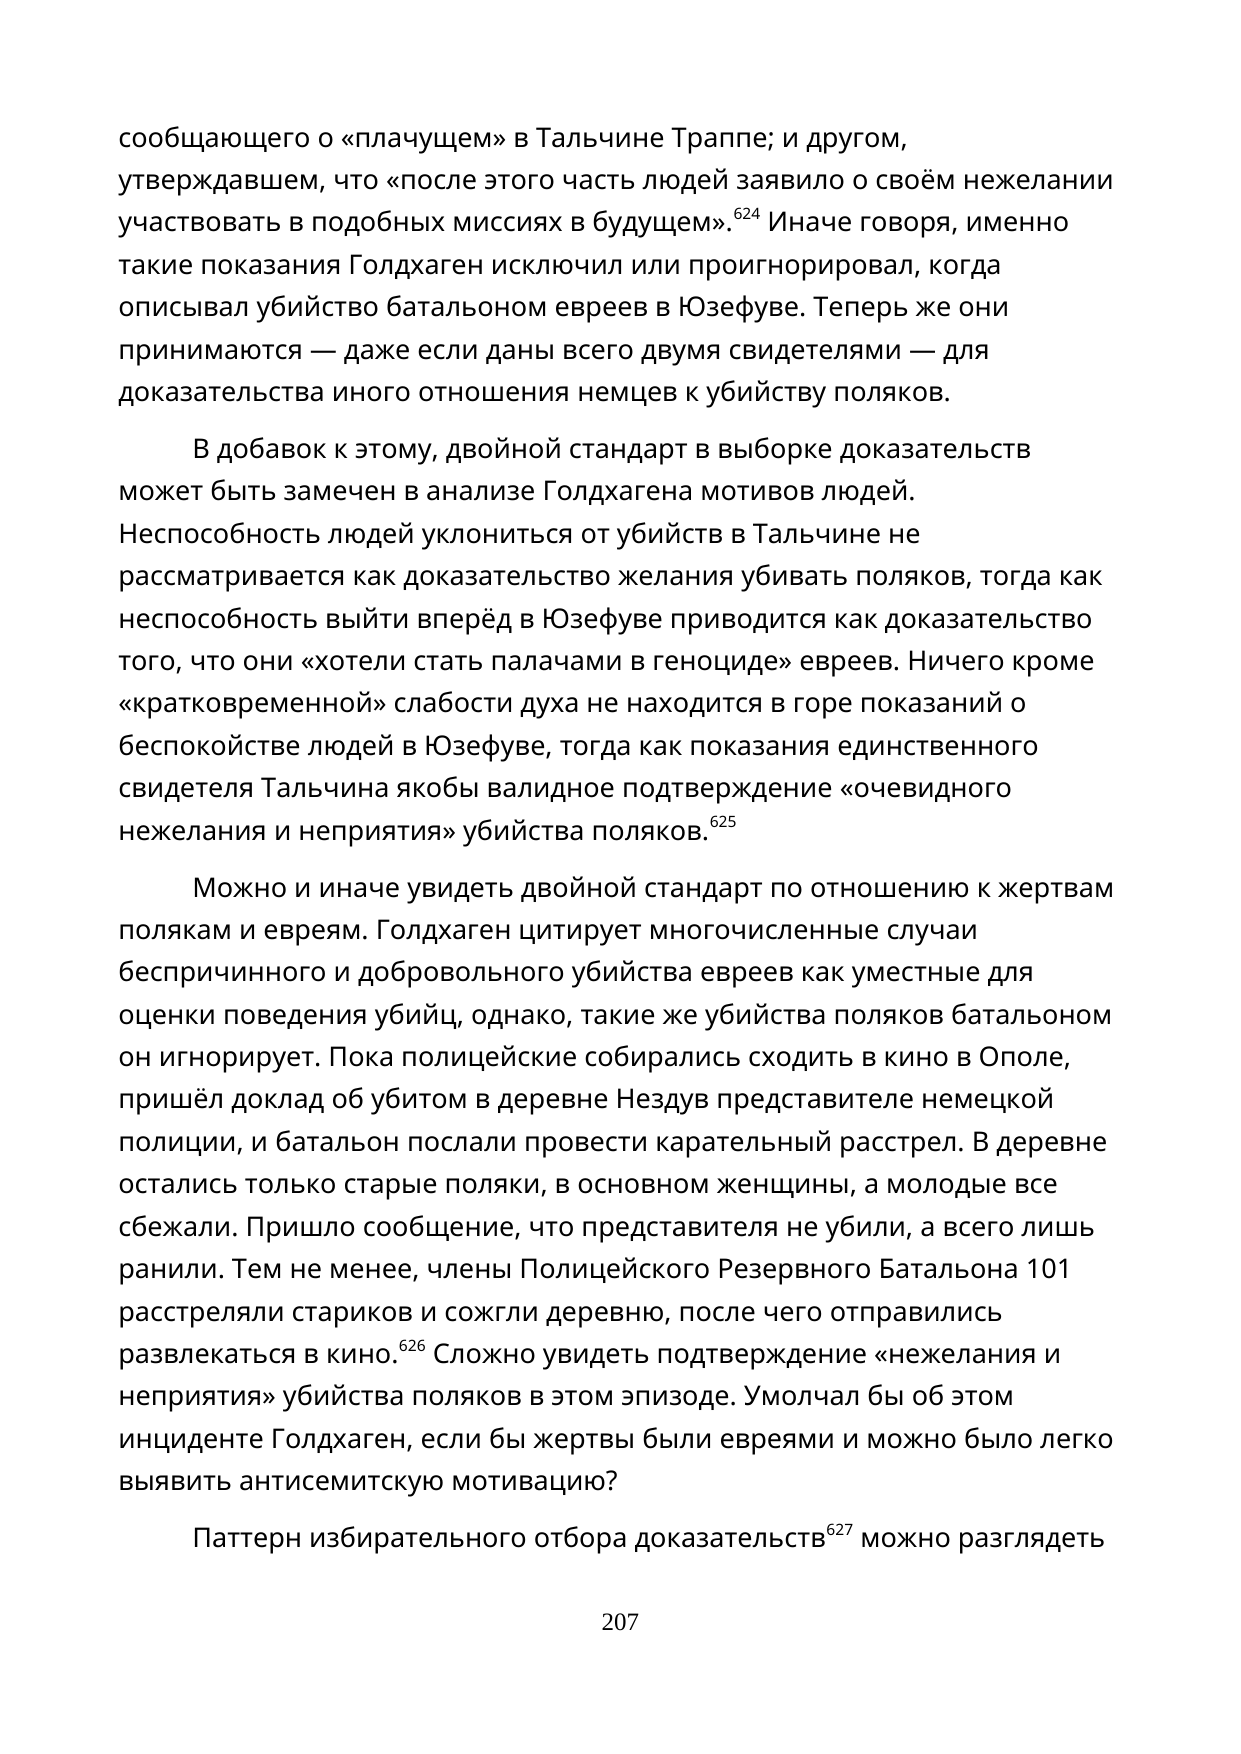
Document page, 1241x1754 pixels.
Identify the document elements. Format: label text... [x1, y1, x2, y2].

text Можно и иначе увидеть двойной стандарт по отношению к жертвам полякам и евреям. Голдхаген цитирует многочисленные случаи беспричинного и добровольного убийства евреев как уместные для оценки поведения убийц, однако, такие же убийства поляков батальоном он игнорирует. Пока полицейские собирались сходить в кино в Ополе, пришёл доклад об убитом в деревне Нездув представителе немецкой полиции, и батальон послали провести карательный расстрел. В деревне остались только старые поляки, в основном женщины, а молодые все сбежали. Пришло сообщение, что представителя не убили, а всего лишь ранили. Тем не менее, члены Полицейского Резервного Батальона 101 расстреляли стариков и сожгли деревню, после чего отправились развлекаться в кино. Сложно увидеть подтверждение «нежелания и неприятия» убийства поляков в этом эпизоде. Умолчал бы об этом инциденте Голдхаген, если бы жертвы были евреями и можно было легко выявить антисемитскую мотивацию? [118, 868, 1122, 1498]
text Паттерн избирательного отбора доказательств можно разглядеть [118, 1518, 1122, 1555]
text сообщающего о «плачущем» в Тальчине Траппе; и другом, утверждавшем, что «после этого часть людей заявило о своём нежелании участвовать в подобных миссиях в будущем». Иначе говоря, именно такие показания Голдхаген исключил или проигнорировал, когда описывал убийство батальоном евреев в Юзефуве. Теперь же они принимаются — даже если даны всего двумя свидетелями — для доказательства иного отношения немцев к убийству поляков. [118, 118, 1122, 409]
text В добавок к этому, двойной стандарт в выборке доказательств может быть замечен в анализе Голдхагена мотивов людей. Неспособность людей уклониться от убийств в Тальчине не рассматривается как доказательство желания убивать поляков, тогда как неспособность выйти вперёд в Юзефуве приводится как доказательство того, что они «хотели стать палачами в геноциде» евреев. Ничего кроме «кратковременной» слабости духа не находится в горе показаний о беспокойстве людей в Юзефуве, тогда как показания единственного свидетеля Тальчина якобы валидное подтверждение «очевидного нежелания и неприятия» убийства поляков. [118, 429, 1122, 848]
